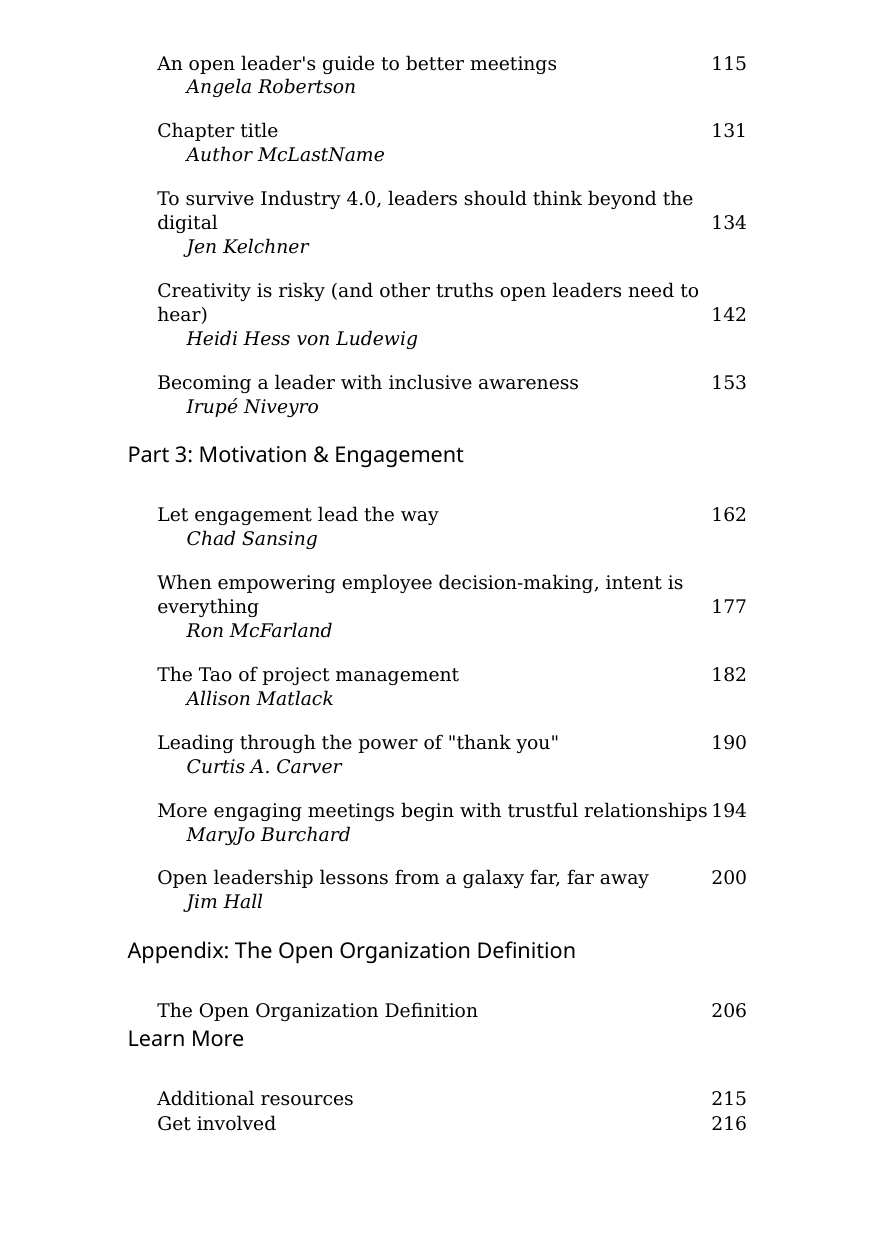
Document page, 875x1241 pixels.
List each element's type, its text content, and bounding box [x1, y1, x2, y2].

text Heidi Hess von Ludewig [186, 328, 747, 372]
text Appendix: The Open Organization Definition [127, 935, 747, 997]
text More engaging meetings begin with trustful relationships 194 [157, 799, 747, 821]
text Ron McFarland [186, 620, 747, 664]
text Let engagement lead the way 162 [157, 504, 747, 526]
text Curtis A. Carver [186, 756, 747, 799]
text Irupé Niveyro [186, 396, 747, 440]
text Leading through the power of "thank you" 190 [157, 732, 747, 754]
text Additional resources 215 [157, 1088, 747, 1110]
text Open leadership lessons from a galaxy far, far away 200 [157, 867, 747, 889]
text Becoming a leader with inclusive awareness 153 [157, 372, 747, 394]
text To survive Industry 4.0, leaders should think beyond the digital 134 [157, 188, 747, 234]
text Part 3: Motivation & Engagement [127, 440, 747, 501]
text When empowering employee decision-making, intent is everything 177 [157, 572, 747, 618]
text The Open Organization Definition 206 [157, 1000, 747, 1022]
text Allison Matlack [186, 688, 747, 732]
text Creativity is risky (and other truths open leaders need to hear) 142 [157, 280, 747, 326]
text Learn More [127, 1024, 747, 1086]
text Chad Sansing [186, 528, 747, 572]
text Author McLastName [186, 144, 747, 188]
text Jen Kelchner [186, 236, 747, 280]
text Get involved 216 [157, 1112, 747, 1134]
text Chapter title 131 [157, 120, 747, 142]
text An open leader's guide to better meetings 115 [157, 52, 747, 74]
text Jim Hall [186, 891, 747, 935]
text Angela Robertson [186, 77, 747, 120]
text The Tao of project management 182 [157, 664, 747, 686]
text MaryJo Burchard [186, 824, 747, 867]
